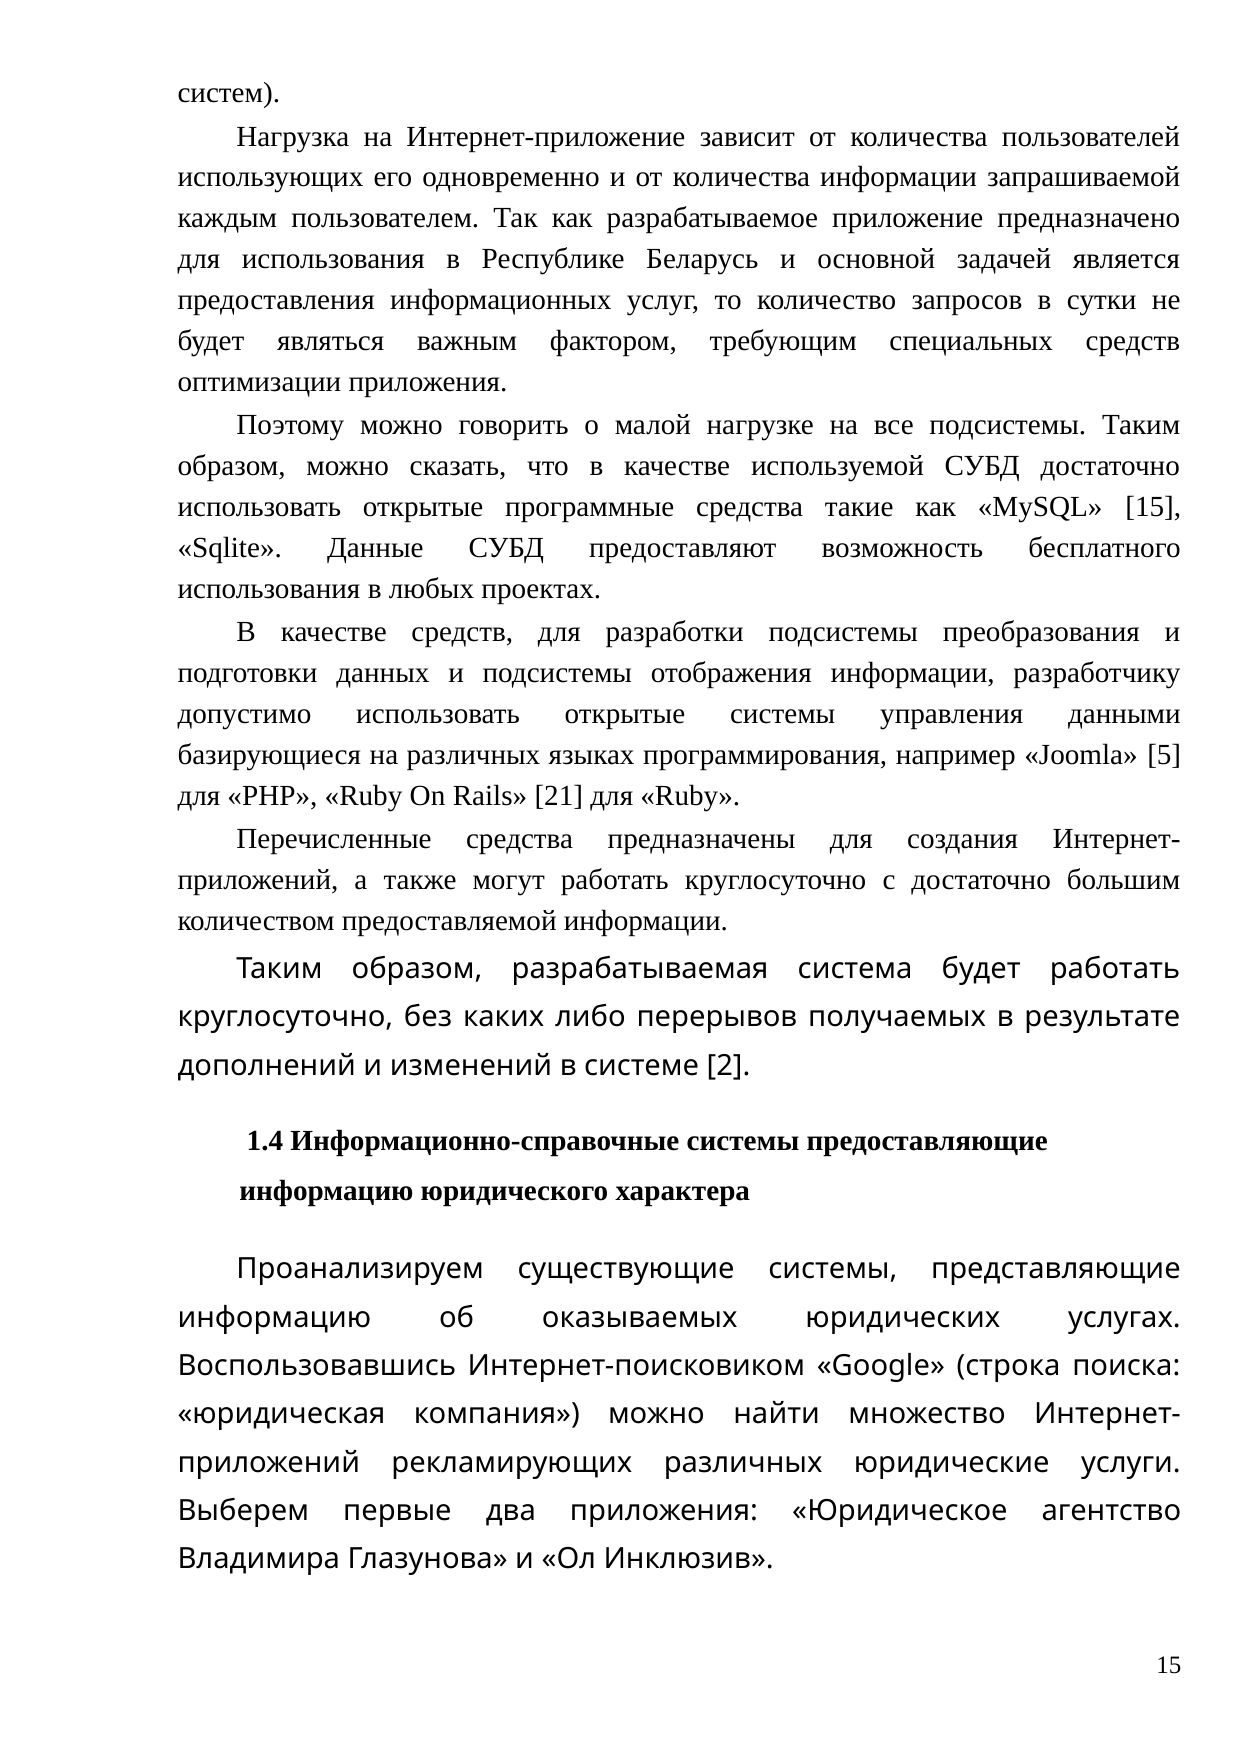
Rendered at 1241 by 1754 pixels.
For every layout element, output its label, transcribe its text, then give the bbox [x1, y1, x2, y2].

text В качестве средств, для разработки подсистемы преобразования и подготовки данных и подсистемы отображения информации, разработчику допустимо использовать открытые системы управления данными базирующиеся на различных языках программирования, например «Joomla» [5] для «PHP», «Ruby On Rails» [21] для «Ruby». [177, 614, 1181, 811]
text Проанализируем существующие системы, представляющие информацию об оказываемых юридических услугах. Воспользовавшись Интернет-поисковиком «Google» (строка поиска: «юридическая компания») можно найти множество Интернет-приложений рекламирующих различных юридические услуги. Выберем первые два приложения: «Юридическое агентство Владимира Глазунова» и «Ол Инклюзив». [177, 1247, 1181, 1577]
text Перечисленные средства предназначены для создания Интернет-приложений, а также могут работать круглосуточно с достаточно большим количеством предоставляемой информации. [177, 822, 1181, 937]
text Нагрузка на Интернет-приложение зависит от количества пользователей использующих его одновременно и от количества информации запрашиваемой каждым пользователем. Так как разрабатываемое приложение предназначено для использования в Республике Беларусь и основной задачей является предоставления информационных услуг, то количество запросов в сутки не будет являться важным фактором, требующим специальных средств оптимизации приложения. [177, 119, 1181, 397]
text Таким образом, разрабатываемая система будет работать круглосуточно, без каких либо перерывов получаемых в результате дополнений и изменений в системе [2]. [177, 947, 1181, 1083]
subtitle Информационно-справочные системы предоставляющие информацию юридического характера [239, 1123, 1181, 1207]
text Поэтому можно говорить о малой нагрузке на все подсистемы. Таким образом, можно сказать, что в качестве используемой СУБД достаточно использовать открытые программные средства такие как «MySQL» [15], «Sqlite». Данные СУБД предоставляют возможность бесплатного использования в любых проектах. [177, 407, 1181, 604]
text систем). [177, 75, 1181, 108]
